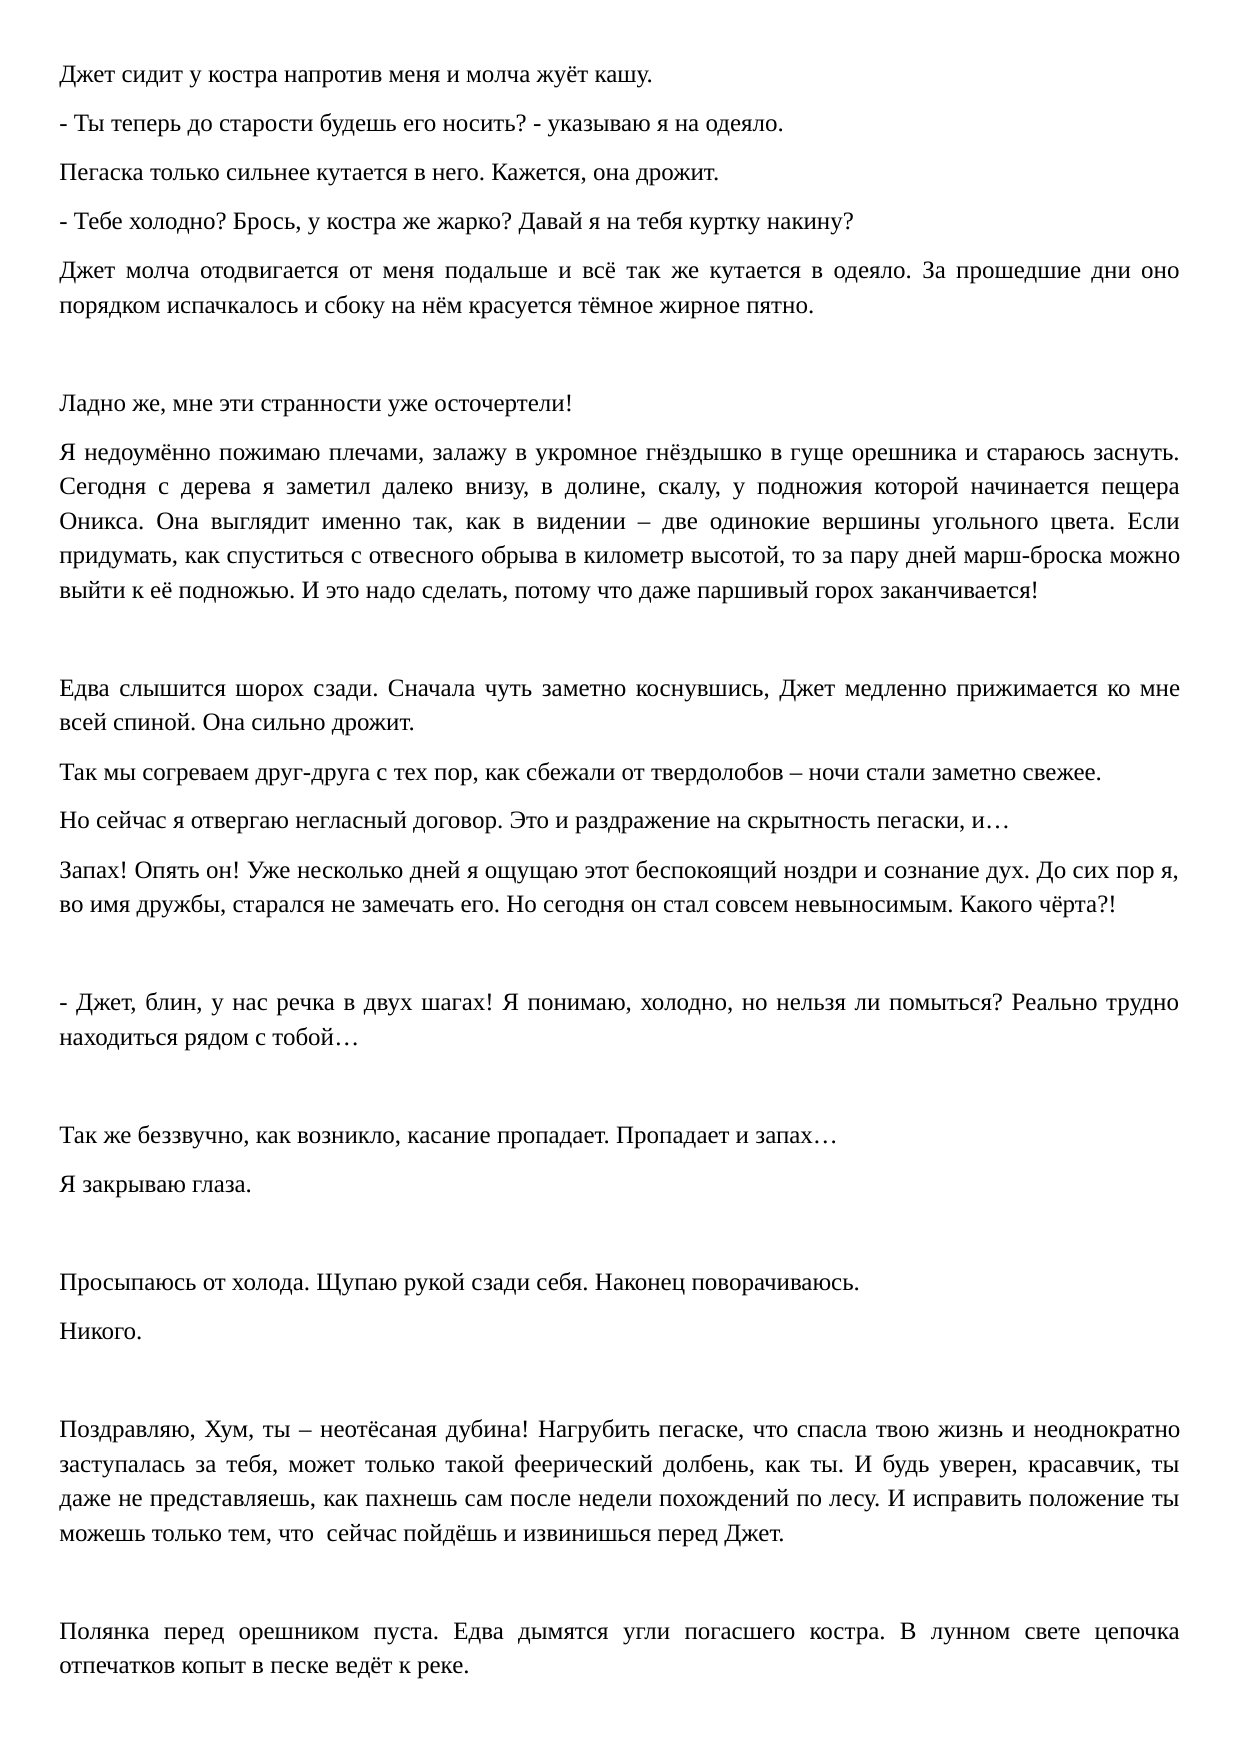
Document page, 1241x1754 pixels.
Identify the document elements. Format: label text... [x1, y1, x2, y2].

text Едва слышится шорох сзади. Сначала чуть заметно коснувшись, Джет медленно прижимается ко мне всей спиной. Она сильно дрожит. [59, 673, 1181, 736]
text Полянка перед орешником пуста. Едва дымятся угли погасшего костра. В лунном свете цепочка отпечатков копыт в песке ведёт к реке. [59, 1616, 1181, 1679]
text Пегаска только сильнее кутается в него. Кажется, она дрожит. [59, 157, 1181, 186]
text - Ты теперь до старости будешь его носить? - указываю я на одеяло. [59, 108, 1181, 137]
text Ладно же, мне эти странности уже осточертели! [59, 388, 1181, 417]
text - Тебе холодно? Брось, у костра же жарко? Давай я на тебя куртку накину? [59, 206, 1181, 235]
text Я закрываю глаза. [59, 1169, 1181, 1198]
text - Джет, блин, у нас речка в двух шагах! Я понимаю, холодно, но нельзя ли помыться? Реально трудно находиться рядом с тобой… [59, 987, 1181, 1051]
text Просыпаюсь от холода. Щупаю рукой сзади себя. Наконец поворачиваюсь. [59, 1267, 1181, 1296]
text Запах! Опять он! Уже несколько дней я ощущаю этот беспокоящий ноздри и сознание дух. До сих пор я, во имя дружбы, старался не замечать его. Но сегодня он стал совсем невыносимым. Какого чёрта?! [59, 855, 1181, 918]
text Джет сидит у костра напротив меня и молча жуёт кашу. [59, 59, 1181, 88]
text Я недоумённо пожимаю плечами, залажу в укромное гнёздышко в гуще орешника и стараюсь заснуть. Сегодня с дерева я заметил далеко внизу, в долине, скалу, у подножия которой начинается пещера Оникса. Она выглядит именно так, как в видении – две одинокие вершины угольного цвета. Если придумать, как спуститься с отвесного обрыва в километр высотой, то за пару дней марш-броска можно выйти к её подножью. И это надо сделать, потому что даже паршивый горох заканчивается! [59, 437, 1181, 604]
text Так мы согреваем друг-друга с тех пор, как сбежали от твердолобов – ночи стали заметно свежее. [59, 757, 1181, 785]
text Поздравляю, Хум, ты – неотёсаная дубина! Нагрубить пегаске, что спасла твою жизнь и неоднократно заступалась за тебя, может только такой феерический долбень, как ты. И будь уверен, красавчик, ты даже не представляешь, как пахнешь сам после недели похождений по лесу. И исправить положение ты можешь только тем, что сейчас пойдёшь и извинишься перед Джет. [59, 1414, 1181, 1546]
text Никого. [59, 1316, 1181, 1345]
text Так же беззвучно, как возникло, касание пропадает. Пропадает и запах… [59, 1120, 1181, 1149]
text Джет молча отодвигается от меня подальше и всё так же кутается в одеяло. За прошедшие дни оно порядком испачкалось и сбоку на нём красуется тёмное жирное пятно. [59, 255, 1181, 318]
text Но сейчас я отвергаю негласный договор. Это и раздражение на скрытность пегаски, и… [59, 806, 1181, 834]
